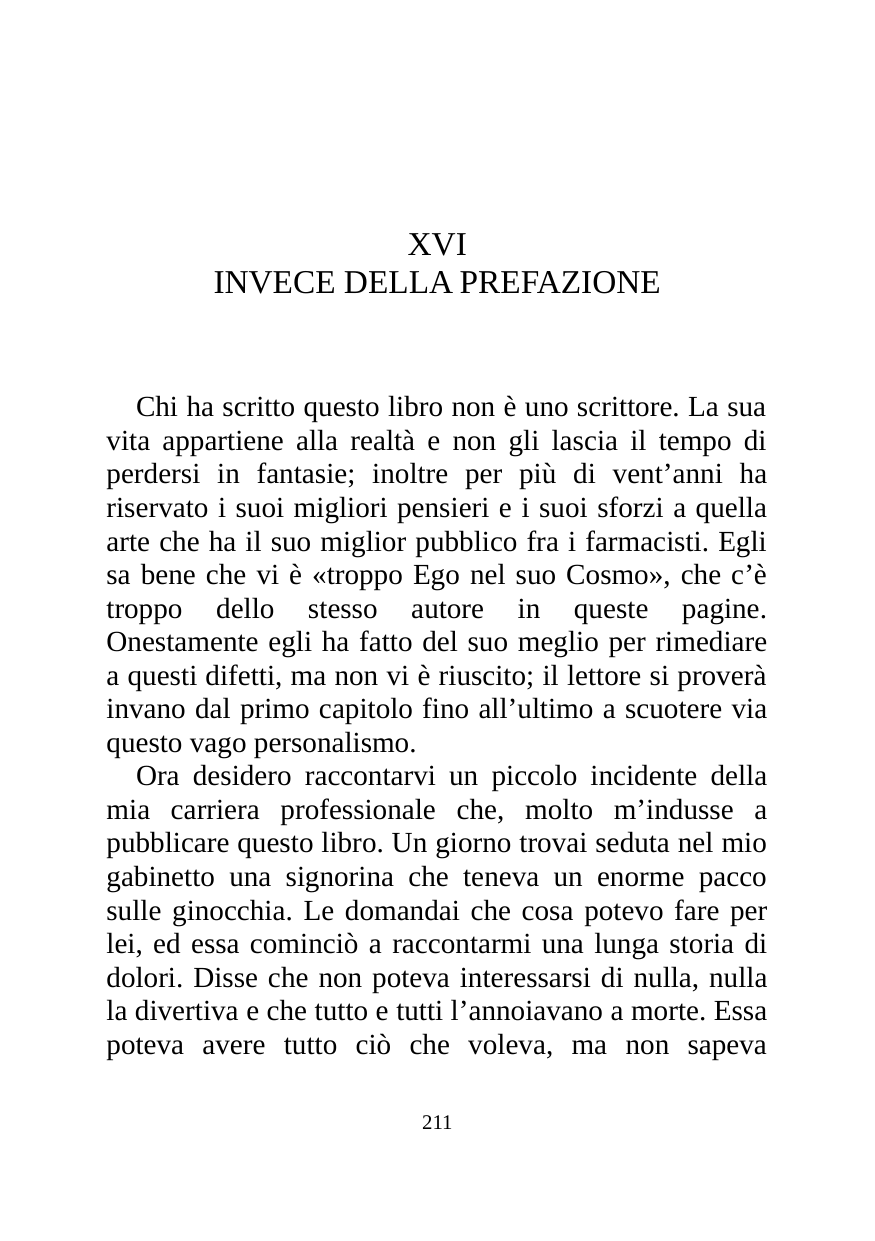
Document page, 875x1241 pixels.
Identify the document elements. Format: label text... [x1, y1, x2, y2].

text Chi ha scritto questo libro non è uno scrittore. La sua vita appartiene alla realtà e non gli lascia il tempo di perdersi in fantasie; inoltre per più di vent’anni ha riservato i suoi migliori pensieri e i suoi sforzi a quella arte che ha il suo miglior pubblico fra i farmacisti. Egli sa bene che vi è «troppo Ego nel suo Cosmo», che c’è troppo dello stesso autore in queste pagine. Onestamente egli ha fatto del suo meglio per rimediare a questi difetti, ma non vi è riuscito; il lettore si proverà invano dal primo capitolo fino all’ultimo a scuotere via questo vago personalismo. [106, 389, 768, 758]
text Ora desidero raccontarvi un piccolo incidente della mia carriera professionale che, molto m’indusse a pubblicare questo libro. Un giorno trovai seduta nel mio gabinetto una signorina che teneva un enorme pacco sulle ginocchia. Le domandai che cosa potevo fare per lei, ed essa cominciò a raccontarmi una lunga storia di dolori. Disse che non poteva interessarsi di nulla, nulla la divertiva e che tutto e tutti l’annoiavano a morte. Essa poteva avere tutto ciò che voleva, ma non sapeva [106, 758, 768, 1060]
subtitle XVI INVECE DELLA PREFAZIONE [106, 224, 768, 301]
